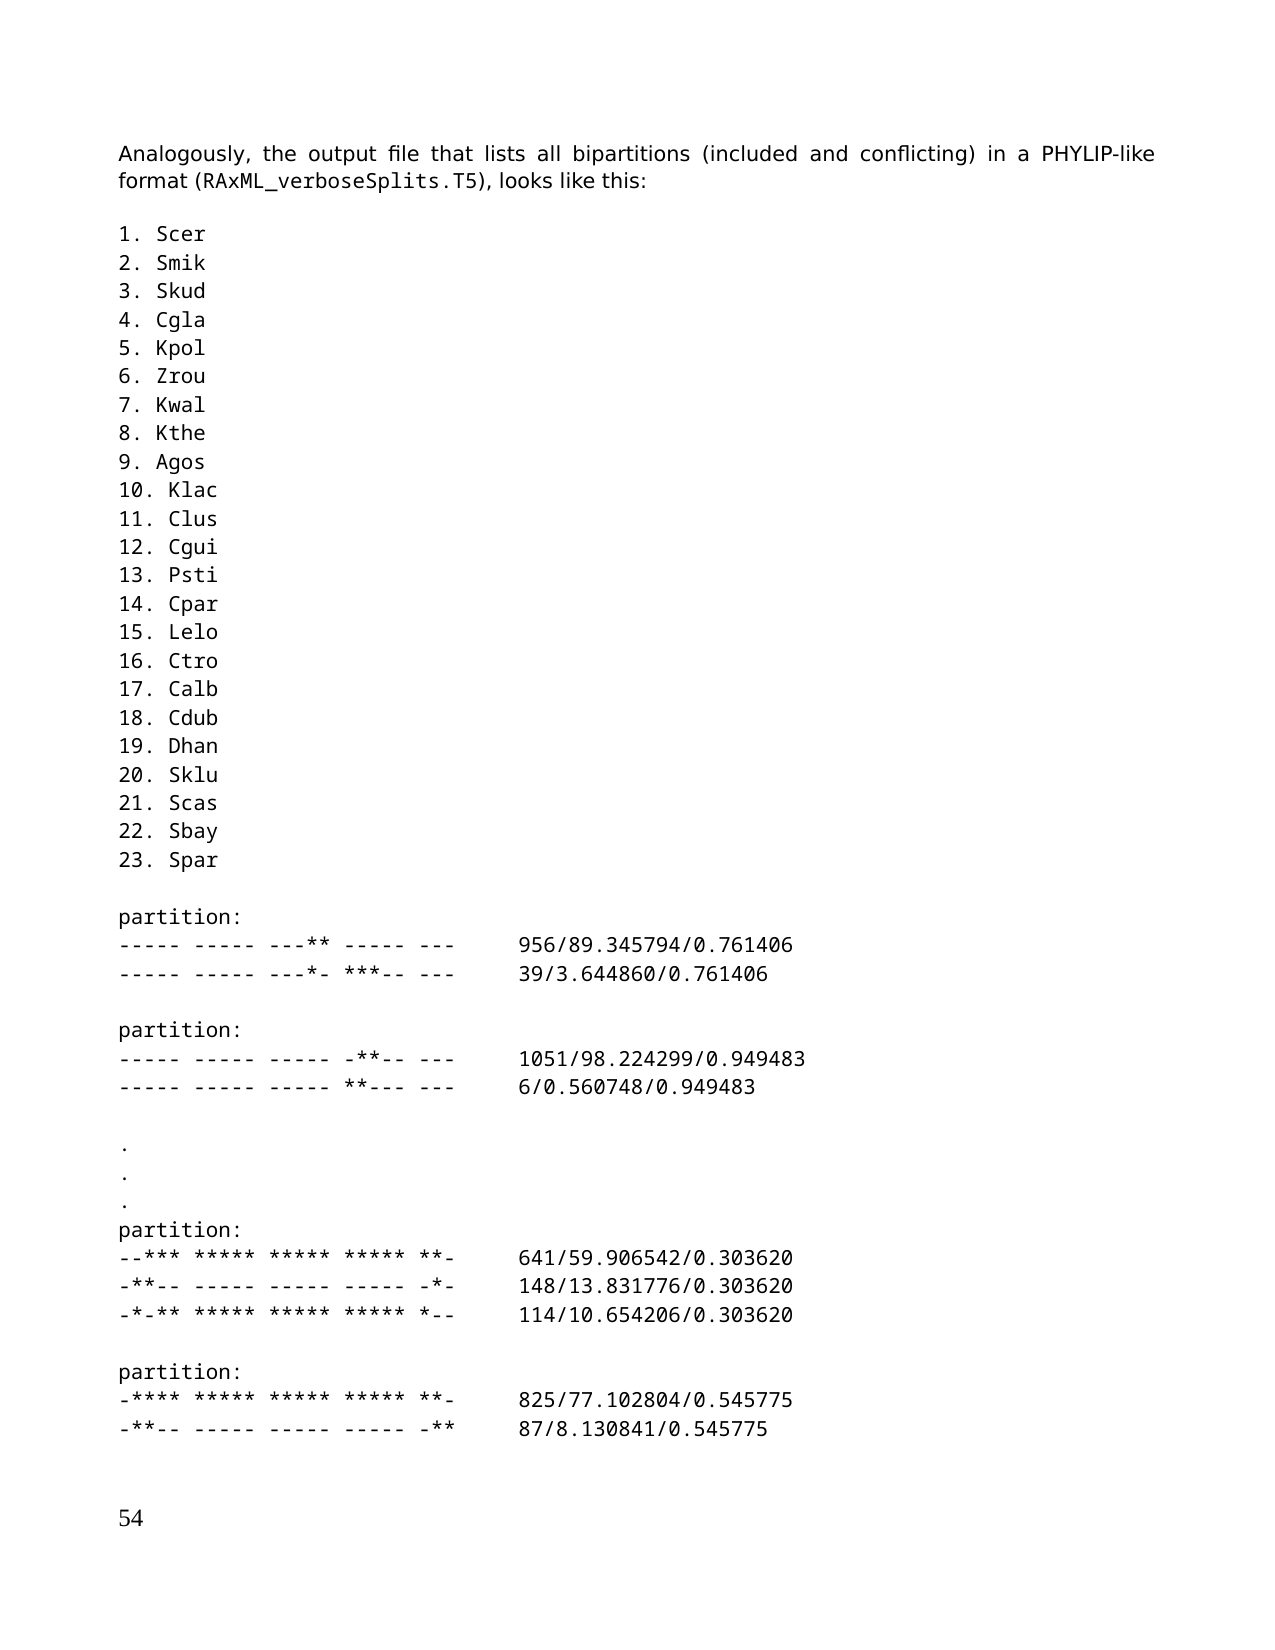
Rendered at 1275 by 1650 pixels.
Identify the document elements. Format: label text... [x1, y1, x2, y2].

text 14. Cpar [118, 589, 1157, 617]
text ----- ----- ---** ----- --- 956/89.345794/0.761406 [118, 930, 1157, 959]
text 5. Kpol [118, 333, 1157, 362]
text . [118, 1129, 1157, 1158]
text 20. Sklu [118, 760, 1157, 788]
text partition: [118, 1215, 1157, 1243]
text 8. Kthe [118, 418, 1157, 447]
text 15. Lelo [118, 617, 1157, 646]
text partition: [118, 1357, 1157, 1385]
text -*-** ***** ***** ***** *-- 114/10.654206/0.303620 [118, 1300, 1157, 1328]
text 4. Cgla [118, 305, 1157, 333]
text 12. Cgui [118, 532, 1157, 561]
text 23. Spar [118, 845, 1157, 873]
text --*** ***** ***** ***** **- 641/59.906542/0.303620 [118, 1243, 1157, 1272]
text partition: [118, 1016, 1157, 1044]
text 2. Smik [118, 248, 1157, 276]
text -**** ***** ***** ***** **- 825/77.102804/0.545775 [118, 1385, 1157, 1414]
text 22. Sbay [118, 817, 1157, 845]
text 16. Ctro [118, 646, 1157, 674]
text ----- ----- ---*- ***-- --- 39/3.644860/0.761406 [118, 959, 1157, 987]
text -**-- ----- ----- ----- -*- 148/13.831776/0.303620 [118, 1272, 1157, 1300]
text 6. Zrou [118, 362, 1157, 390]
text 10. Klac [118, 475, 1157, 504]
text 7. Kwal [118, 390, 1157, 418]
text 18. Cdub [118, 703, 1157, 731]
text Analogously, the output file that lists all bipartitions (included and conflicting) in a PHYLIP-like format (RAxML_verboseSplits.T5), looks like this: [118, 142, 1157, 195]
text 19. Dhan [118, 731, 1157, 760]
text partition: [118, 902, 1157, 930]
text 13. Psti [118, 561, 1157, 589]
text 11. Clus [118, 504, 1157, 532]
text . [118, 1186, 1157, 1215]
text 17. Calb [118, 674, 1157, 703]
text ----- ----- ----- -**-- --- 1051/98.224299/0.949483 [118, 1044, 1157, 1072]
text 3. Skud [118, 276, 1157, 305]
text ----- ----- ----- **--- --- 6/0.560748/0.949483 [118, 1072, 1157, 1101]
text 21. Scas [118, 788, 1157, 817]
text 1. Scer [118, 219, 1157, 248]
text 9. Agos [118, 447, 1157, 475]
text . [118, 1158, 1157, 1186]
text -**-- ----- ----- ----- -** 87/8.130841/0.545775 [118, 1414, 1157, 1442]
